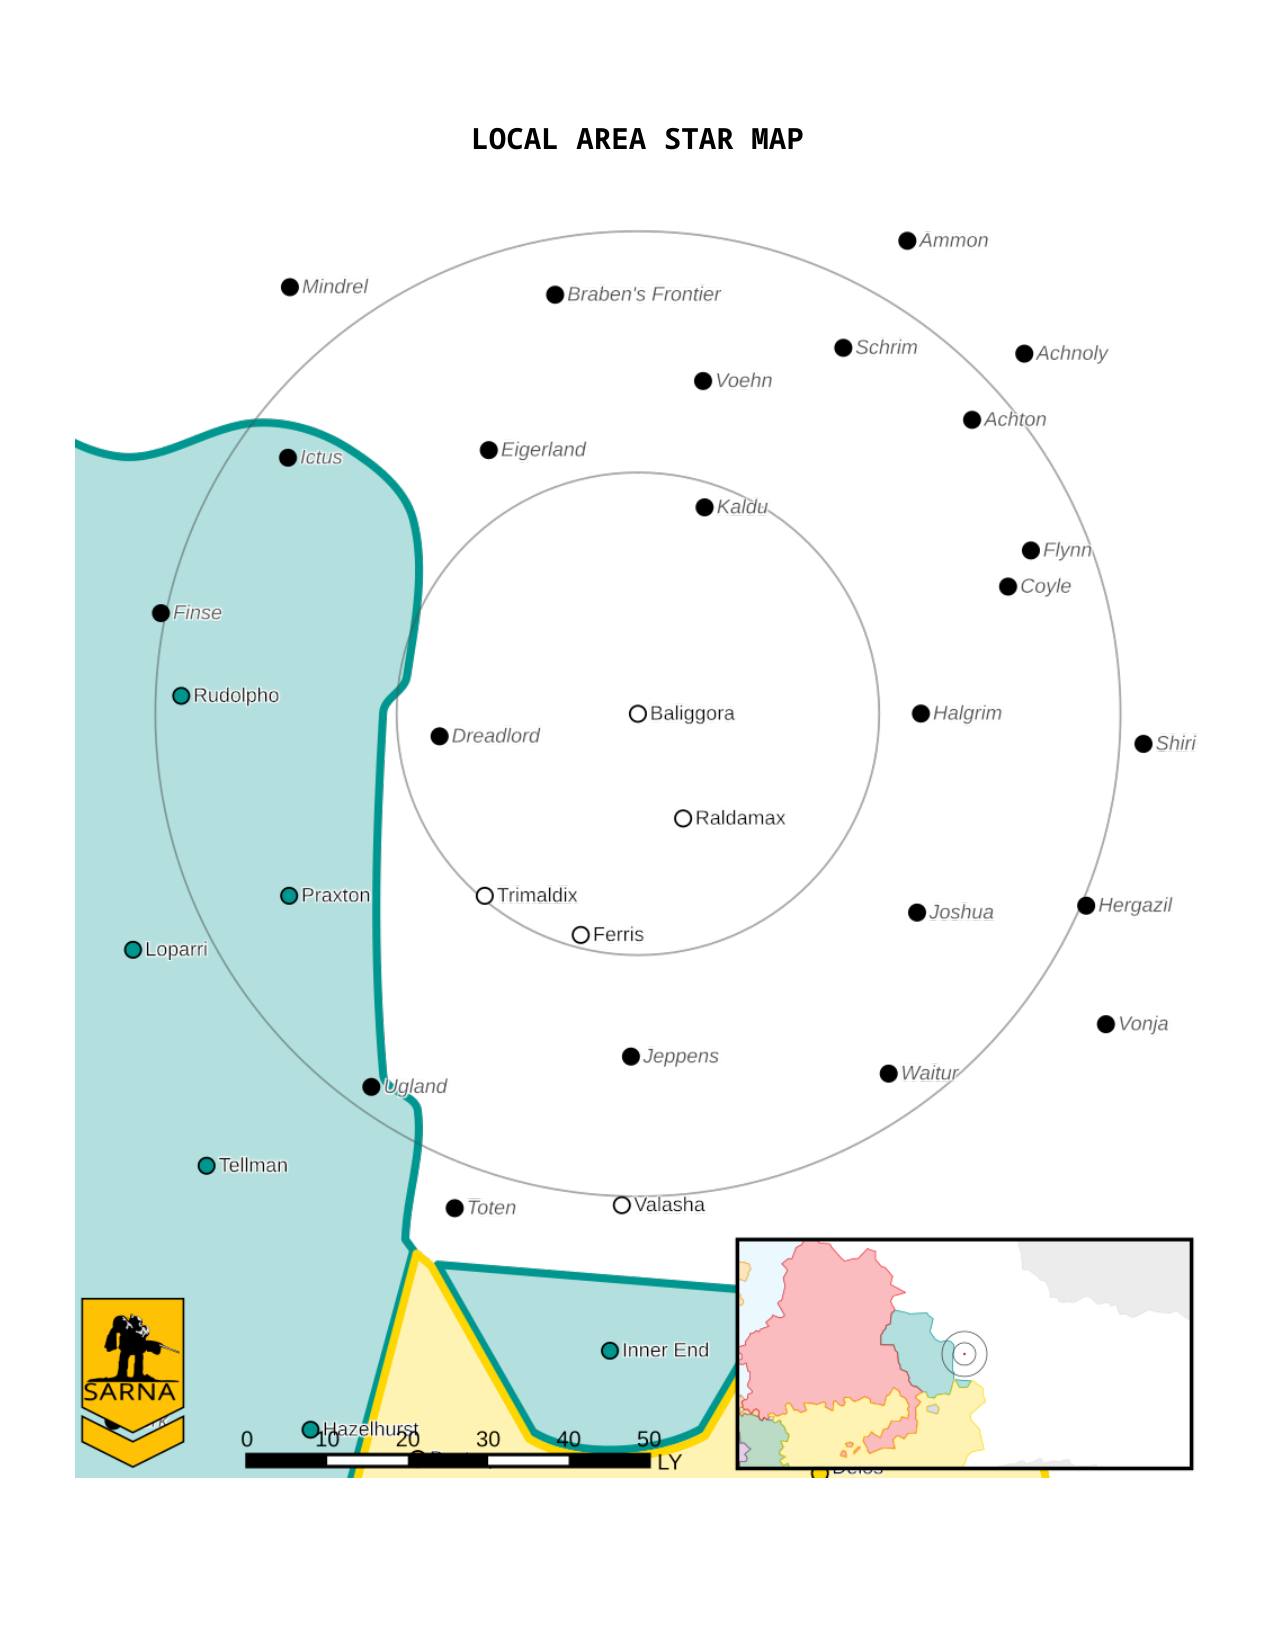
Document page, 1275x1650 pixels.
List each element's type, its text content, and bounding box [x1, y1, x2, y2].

subtitle LOCAL AREA STAR MAP [75, 75, 1200, 158]
picture [75, 191, 1200, 1478]
